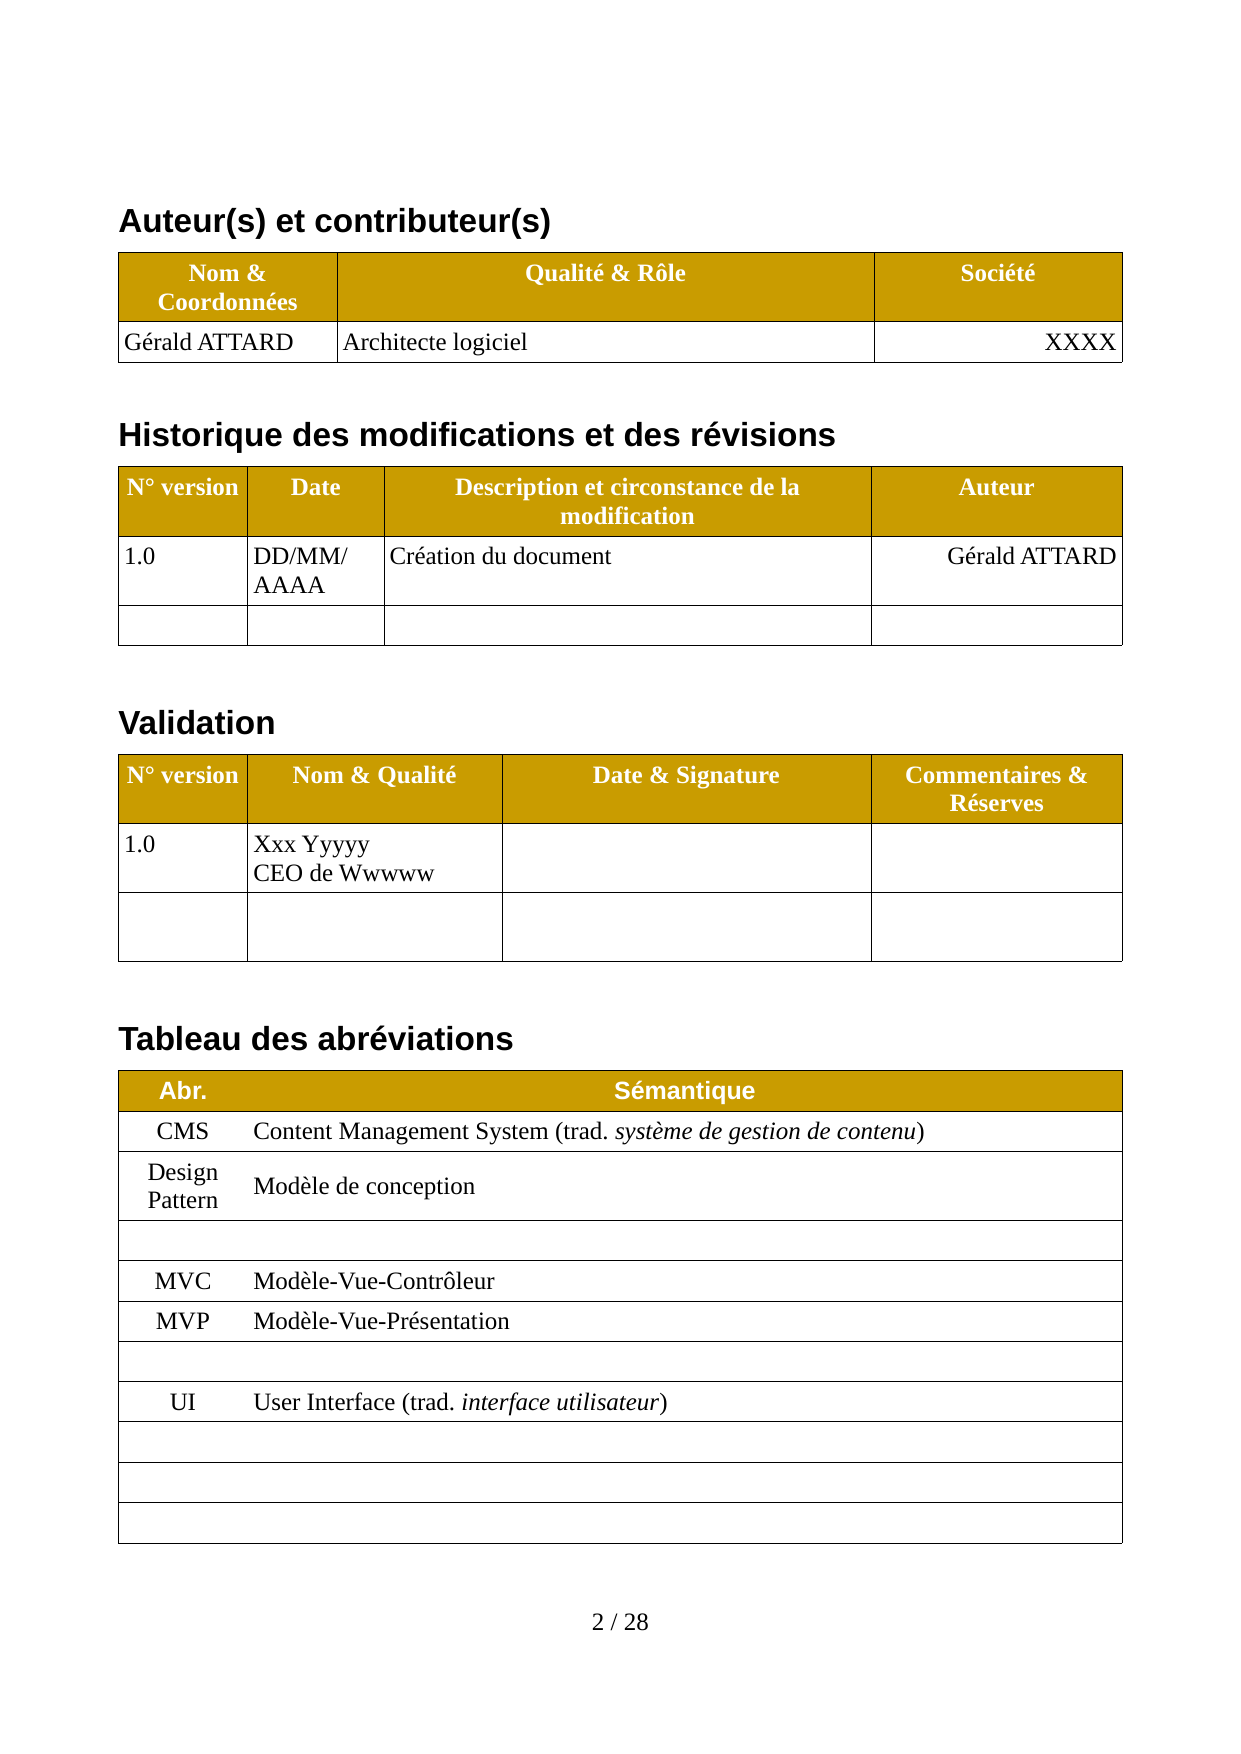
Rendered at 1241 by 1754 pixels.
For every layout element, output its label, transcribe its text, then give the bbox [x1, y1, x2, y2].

table_cell [119, 1221, 247, 1260]
table_cell [247, 1342, 1122, 1381]
table_cell [119, 1422, 247, 1462]
table_cell [119, 1463, 247, 1502]
table_header Qualité & Rôle [338, 253, 874, 321]
table_header Auteur [872, 467, 1122, 536]
table_cell [119, 893, 247, 961]
table_header Société [875, 253, 1122, 321]
table_cell [503, 893, 871, 961]
subtitle Tableau des abréviations [118, 1019, 1122, 1058]
table_cell MVP [119, 1302, 247, 1341]
table_header Abr. [119, 1071, 247, 1111]
table_header N° version [119, 467, 247, 536]
table_header Nom & Coordonnées [119, 253, 337, 321]
subtitle Auteur(s) et contributeur(s) [118, 201, 1122, 240]
table_cell Content Management System (trad. système de gestion de contenu) [247, 1112, 1122, 1151]
table_cell Création du document [385, 537, 871, 604]
table_cell Modèle-Vue-Contrôleur [247, 1261, 1122, 1301]
table_cell [119, 606, 247, 645]
table_cell Design Pattern [119, 1152, 247, 1220]
table_cell [872, 606, 1122, 645]
table_cell 1.0 [119, 537, 247, 604]
table_cell Modèle de conception [247, 1152, 1122, 1220]
table_cell [247, 1463, 1122, 1502]
table_cell [247, 1422, 1122, 1462]
table_cell MVC [119, 1261, 247, 1301]
table_cell Xxx Yyyyy CEO de Wwwww [248, 824, 502, 892]
table_cell Architecte logiciel [338, 322, 874, 362]
table_cell CMS [119, 1112, 247, 1151]
table_cell 1.0 [119, 824, 247, 892]
table_header Commentaires & Réserves [872, 755, 1122, 823]
table_cell [385, 606, 871, 645]
table_cell [247, 1503, 1122, 1542]
table_cell [248, 606, 384, 645]
table_cell Gérald ATTARD [119, 322, 337, 362]
table_cell Gérald ATTARD [872, 537, 1122, 604]
table_cell DD/MM/AAAA [248, 537, 384, 604]
table_cell Modèle-Vue-Présentation [247, 1302, 1122, 1341]
table_header Date & Signature [503, 755, 871, 823]
table_cell [872, 824, 1122, 892]
table_cell UI [119, 1382, 247, 1421]
table_header Nom & Qualité [248, 755, 502, 823]
table_cell [247, 1221, 1122, 1260]
subtitle Validation [118, 703, 1122, 741]
table_header Sémantique [247, 1071, 1122, 1111]
table_cell [248, 893, 502, 961]
table_cell User Interface (trad. interface utilisateur) [247, 1382, 1122, 1421]
table_header Date [248, 467, 384, 536]
table_header N° version [119, 755, 247, 823]
table_cell XXXX [875, 322, 1122, 362]
table_cell [872, 893, 1122, 961]
table_cell [119, 1503, 247, 1542]
table_cell [119, 1342, 247, 1381]
table_header Description et circonstance de la modification [385, 467, 871, 536]
table_cell [503, 824, 871, 892]
subtitle Historique des modifications et des révisions [118, 416, 1122, 454]
